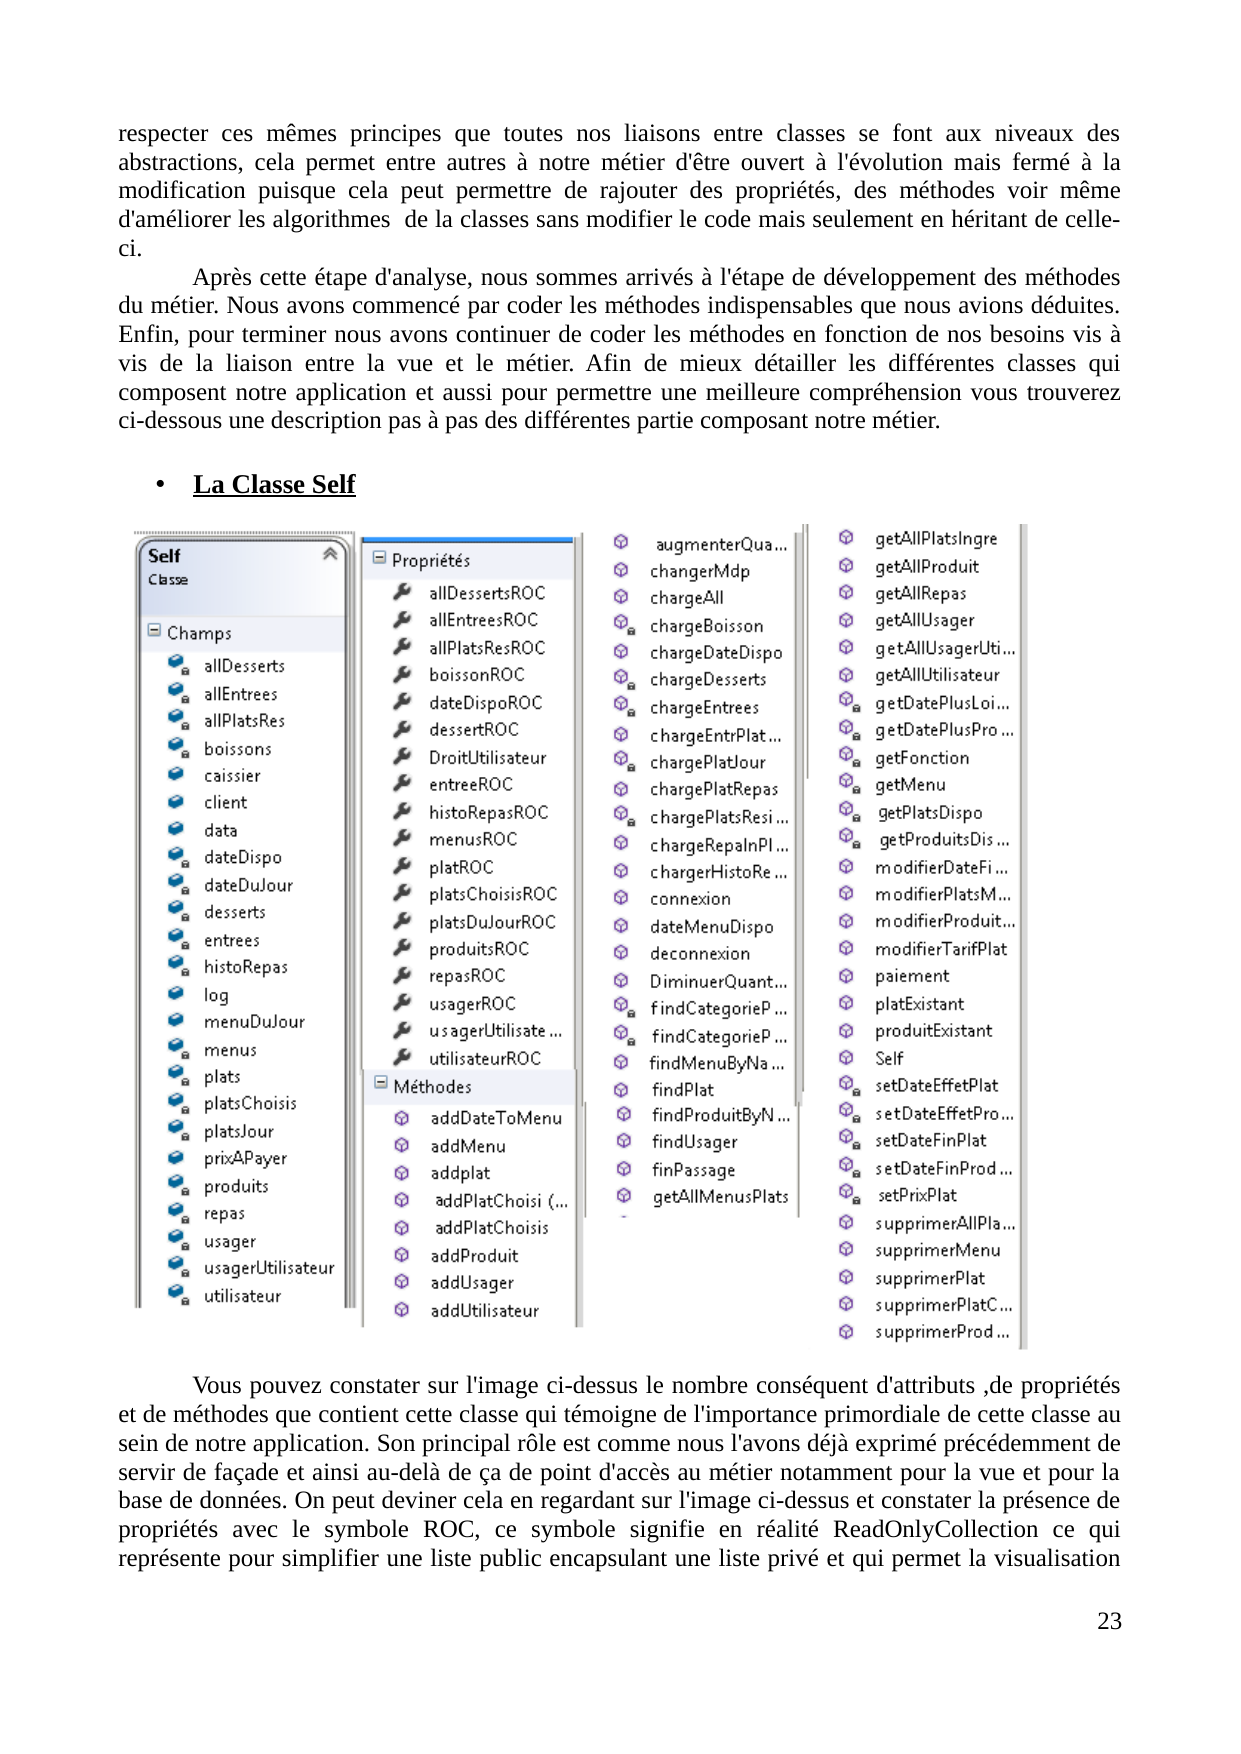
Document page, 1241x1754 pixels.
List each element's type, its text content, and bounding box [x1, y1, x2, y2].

picture [133, 524, 1056, 1369]
text Après cette étape d'analyse, nous sommes arrivés à l'étape de développement des méthodes du métier. Nous avons commencé par coder les méthodes indispensables que nous avions déduites. Enfin, pour terminer nous avons continuer de coder les méthodes en fonction de nos besoins vis à vis de la liaison entre la vue et le métier. Afin de mieux détailler les différentes classes qui composent notre application et aussi pour permettre une meilleure compréhension vous trouverez ci-dessous une description pas à pas des différentes partie composant notre métier. [118, 262, 1122, 434]
text Vous pouvez constater sur l'image ci-dessus le nombre conséquent d'attributs ,de propriétés et de méthodes que contient cette classe qui témoigne de l'importance primordiale de cette classe au sein de notre application. Son principal rôle est comme nous l'avons déjà exprimé précédemment de servir de façade et ainsi au-delà de ça de point d'accès au métier notamment pour la vue et pour la base de données. On peut deviner cela en regardant sur l'image ci-dessus et constater la présence de propriétés avec le symbole ROC, ce symbole signifie en réalité ReadOnlyCollection ce qui représente pour simplifier une liste public encapsulant une liste privé et qui permet la visualisation [118, 499, 1122, 1572]
text respecter ces mêmes principes que toutes nos liaisons entre classes se font aux niveaux des abstractions, cela permet entre autres à notre métier d'être ouvert à l'évolution mais fermé à la modification puisque cela peut permettre de rajouter des propriétés, des méthodes voir même d'améliorer les algorithmes de la classes sans modifier le code mais seulement en héritant de celle-ci. [118, 118, 1122, 262]
list La Classe Self [156, 468, 1122, 499]
